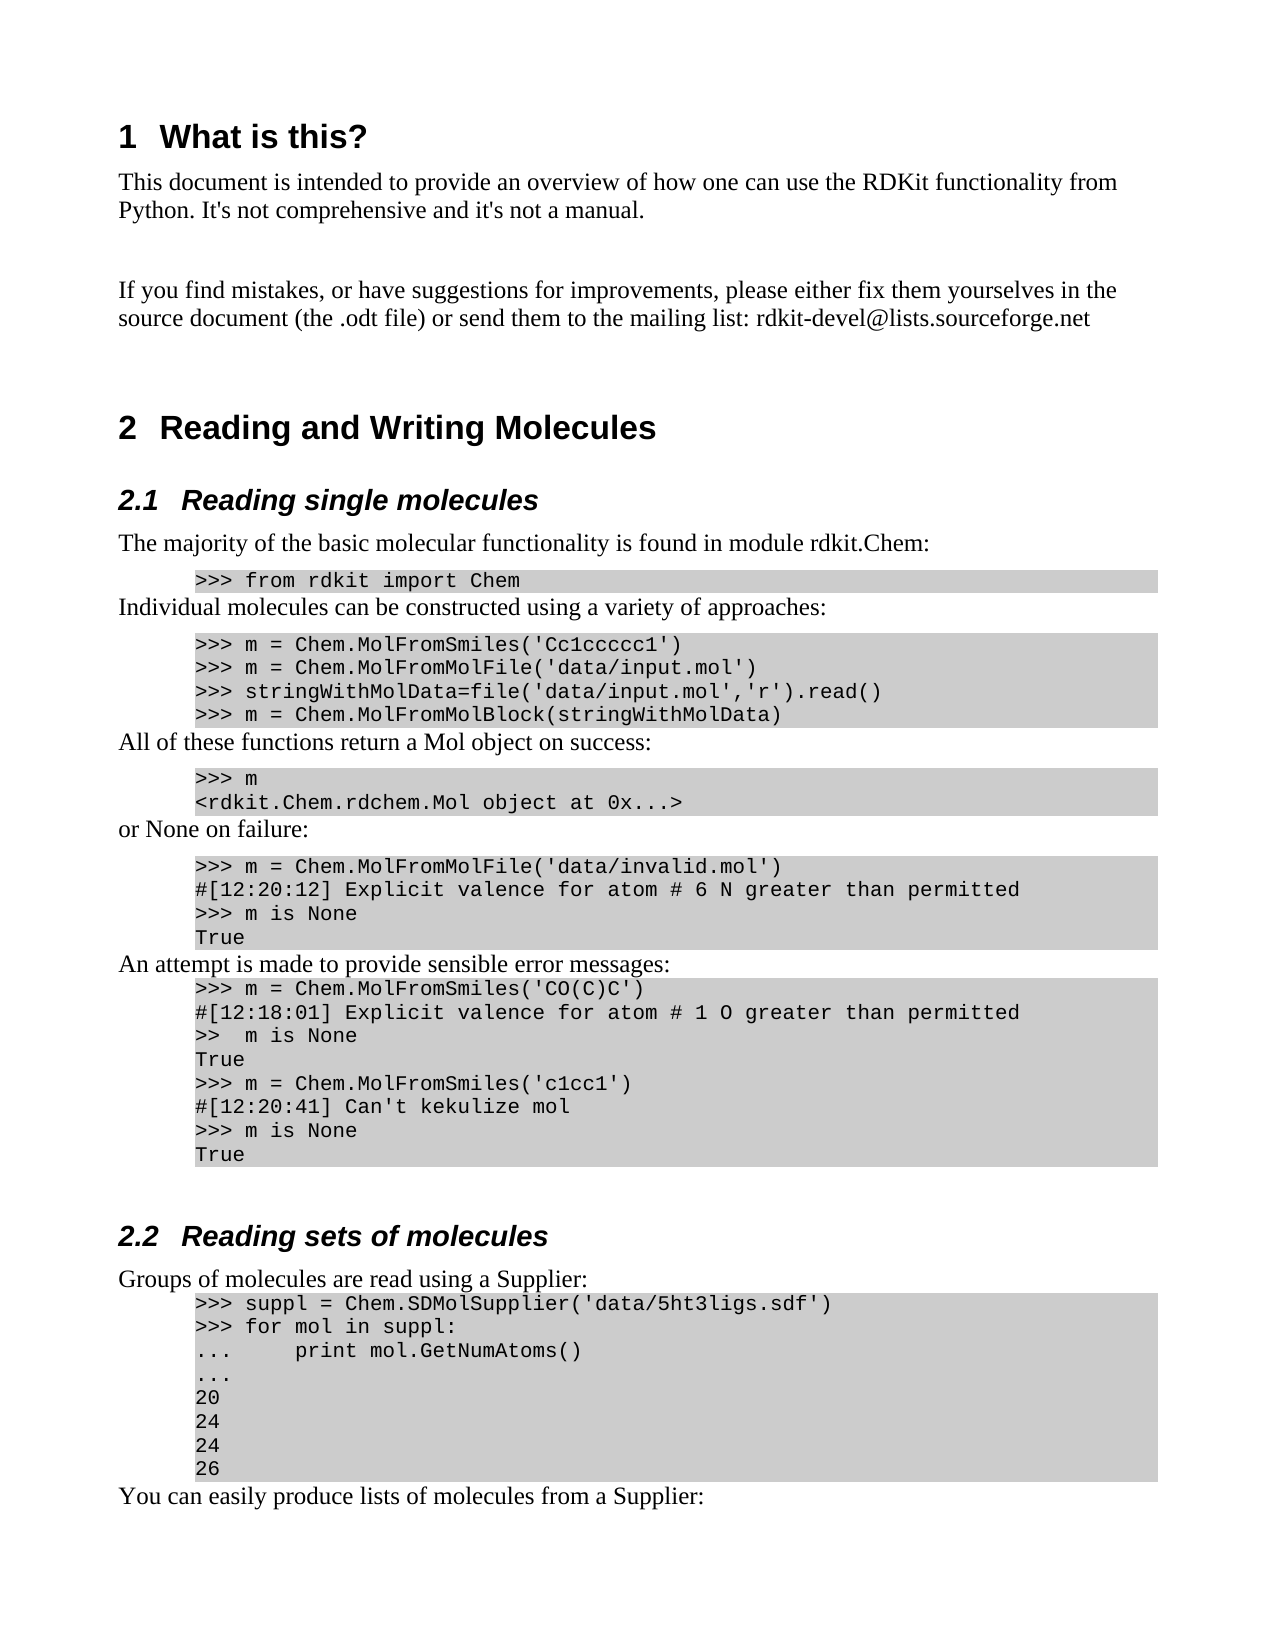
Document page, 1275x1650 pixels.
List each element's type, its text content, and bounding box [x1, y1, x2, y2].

text True [195, 1144, 1158, 1167]
text #[12:18:01] Explicit valence for atom # 1 O greater than permitted [195, 1002, 1158, 1025]
text >>> m = Chem.MolFromMolFile('data/invalid.mol') [195, 856, 1158, 879]
text ... print mol.GetNumAtoms() [195, 1340, 1158, 1364]
text 24 [195, 1435, 1158, 1458]
text If you find mistakes, or have suggestions for improvements, please either fix them yourselves in the source document (the .odt file) or send them to the mailing list: rdkit-devel@lists.sourceforge.net [118, 276, 1157, 332]
text >>> m is None [195, 1120, 1158, 1144]
text >>> for mol in suppl: [195, 1316, 1158, 1340]
text ... [195, 1364, 1158, 1387]
text >> m is None [195, 1025, 1158, 1049]
subtitle Reading and Writing Molecules [118, 409, 1157, 447]
text An attempt is made to provide sensible error messages: [118, 950, 1157, 978]
text >>> from rdkit import Chem [195, 570, 1158, 593]
text >>> m = Chem.MolFromMolFile('data/input.mol') [195, 657, 1158, 681]
text >>> m is None [195, 903, 1158, 927]
text You can easily produce lists of molecules from a Supplier: [118, 1482, 1157, 1510]
text >>> m [195, 768, 1158, 792]
text Groups of molecules are read using a Supplier: [118, 1265, 1157, 1293]
text The majority of the basic molecular functionality is found in module rdkit.Chem: [118, 529, 1157, 557]
subtitle What is this? [118, 118, 1157, 156]
subtitle Reading sets of molecules [118, 1220, 1157, 1253]
text True >>> m = Chem.MolFromSmiles('c1cc1') #[12:20:41] Can't kekulize mol [195, 1049, 1158, 1120]
text >>> m = Chem.MolFromSmiles('CO(C)C') [195, 978, 1158, 1002]
text Individual molecules can be constructed using a variety of approaches: [118, 593, 1157, 621]
text 26 [195, 1458, 1158, 1482]
text All of these functions return a Mol object on success: [118, 728, 1157, 756]
text This document is intended to provide an overview of how one can use the RDKit functionality from Python. It's not comprehensive and it's not a manual. [118, 168, 1157, 223]
text True [195, 927, 1158, 950]
subtitle Reading single molecules [118, 484, 1157, 517]
text #[12:20:12] Explicit valence for atom # 6 N greater than permitted [195, 879, 1158, 903]
text <rdkit.Chem.rdchem.Mol object at 0x...> [195, 792, 1158, 816]
text 24 [195, 1411, 1158, 1435]
text or None on failure: [118, 816, 1157, 843]
text >>> suppl = Chem.SDMolSupplier('data/5ht3ligs.sdf') [195, 1293, 1158, 1316]
text 20 [195, 1387, 1158, 1411]
text >>> m = Chem.MolFromMolBlock(stringWithMolData) [195, 704, 1158, 728]
text >>> stringWithMolData=file('data/input.mol','r').read() [195, 681, 1158, 704]
text >>> m = Chem.MolFromSmiles('Cc1ccccc1') [195, 633, 1158, 657]
